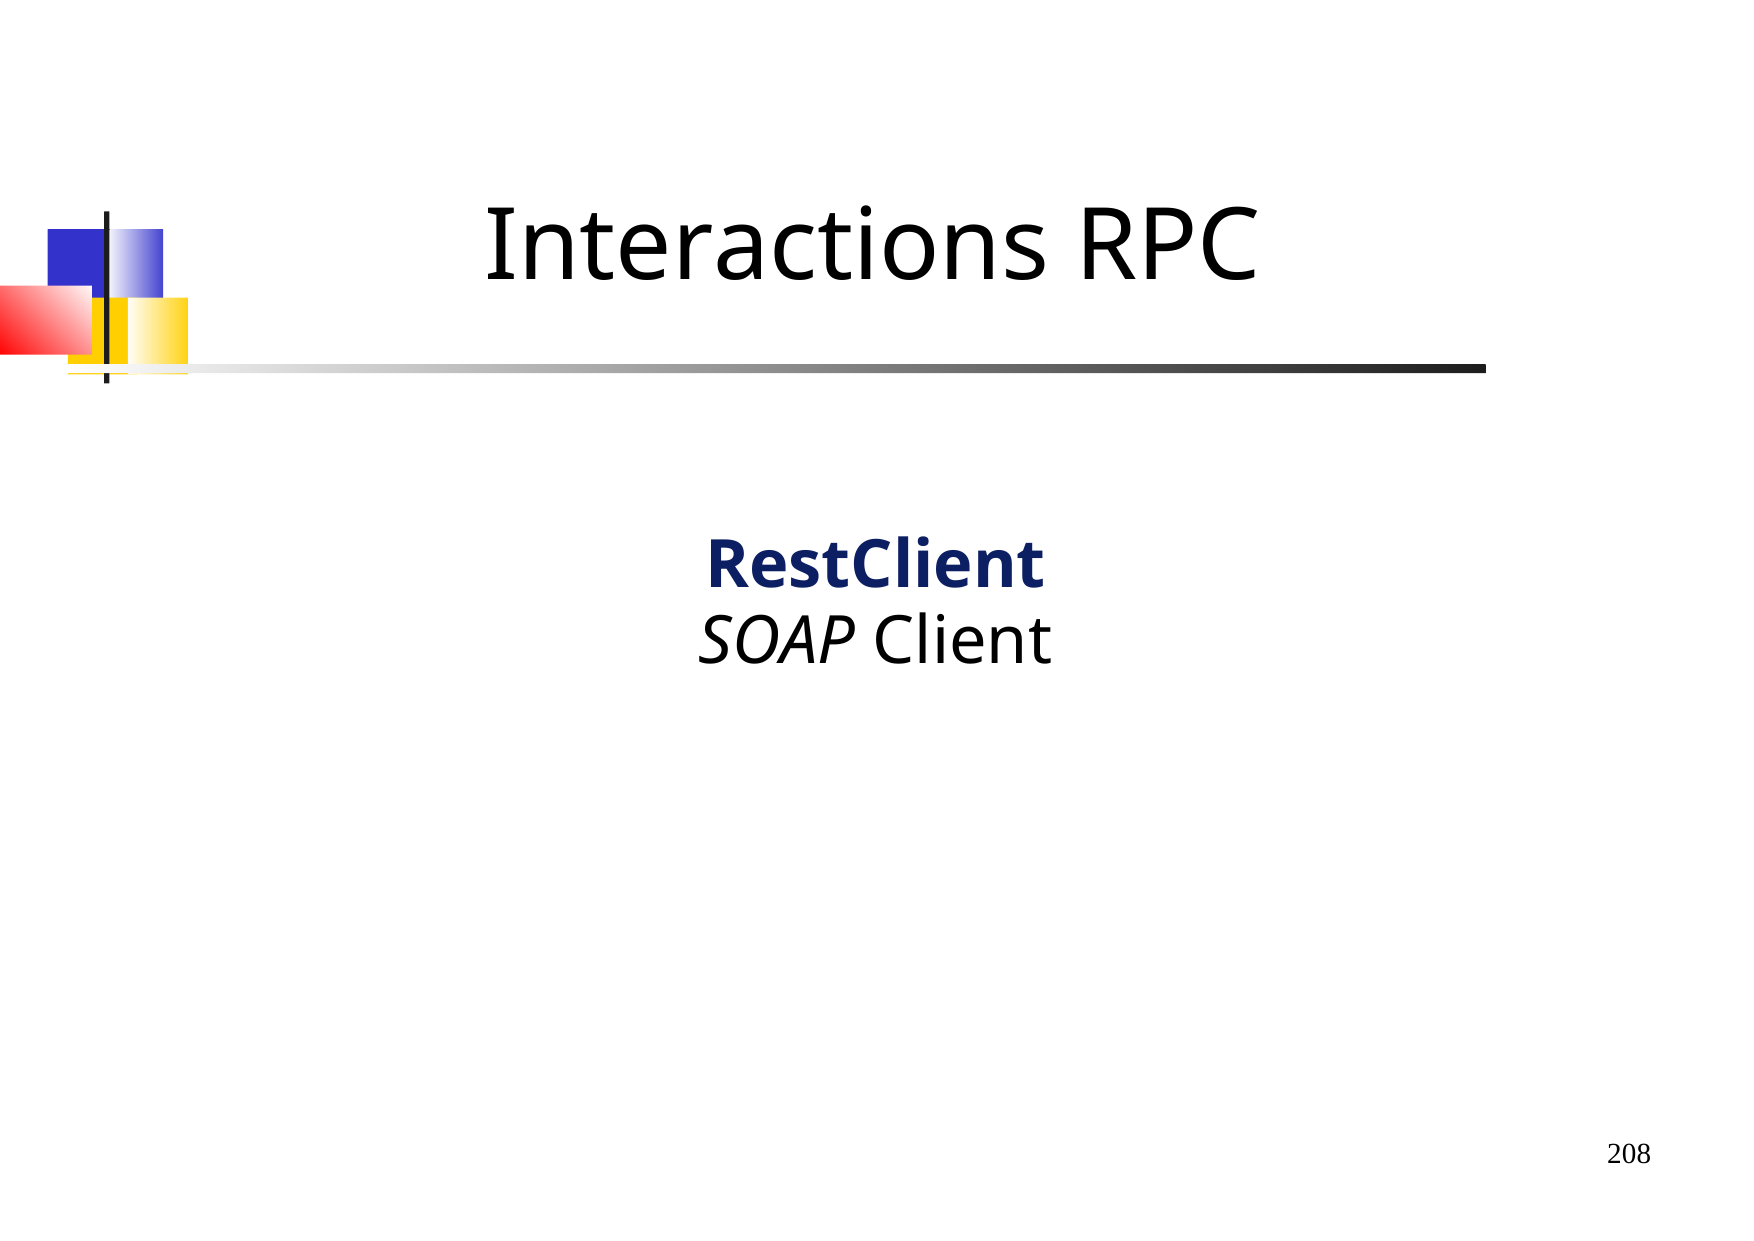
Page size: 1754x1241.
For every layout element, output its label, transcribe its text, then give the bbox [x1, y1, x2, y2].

subtitle RestClient SOAP Client [179, 371, 1567, 1091]
title Interactions RPC [179, 139, 1567, 351]
